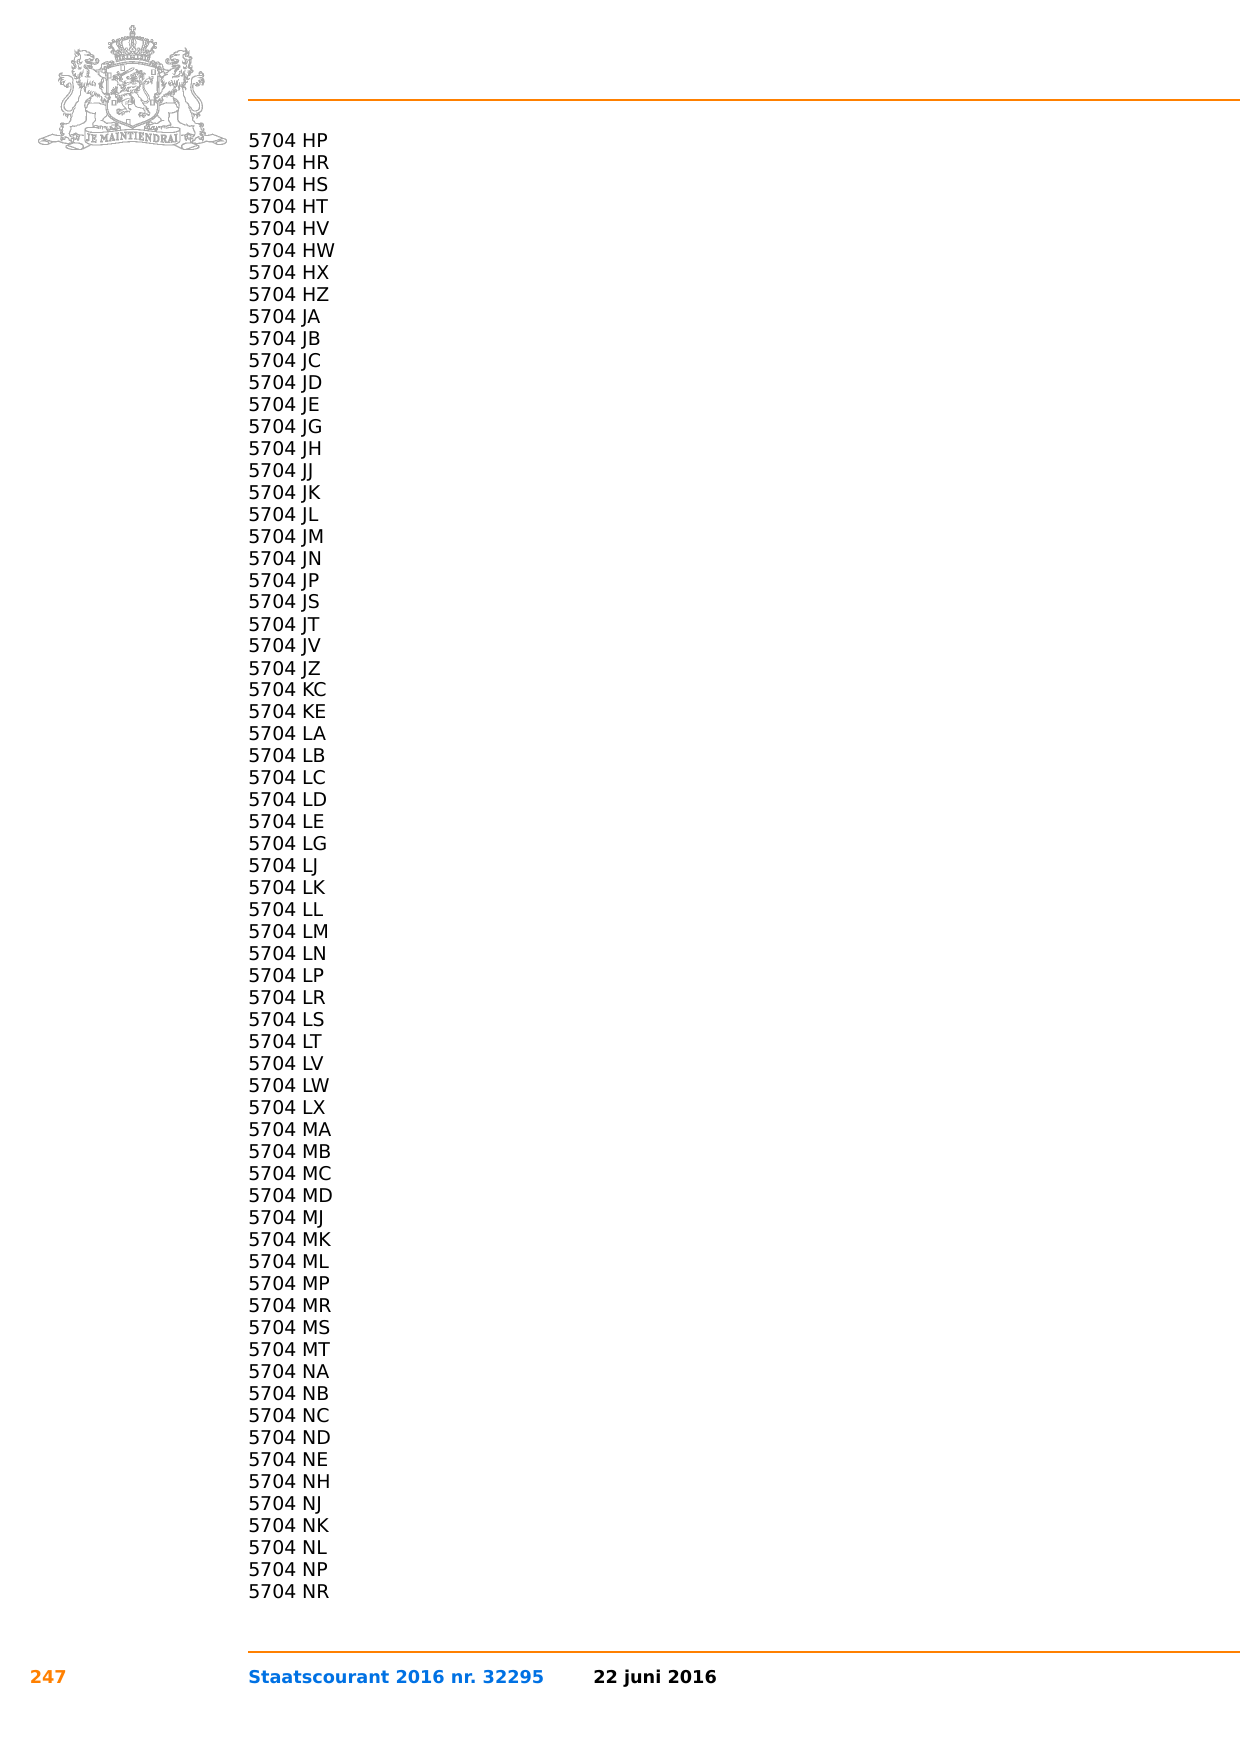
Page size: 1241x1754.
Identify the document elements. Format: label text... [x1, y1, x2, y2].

text 5704 MR [248, 1295, 1163, 1317]
text 5704 JV [248, 635, 1163, 657]
text 5704 NP [248, 1558, 1163, 1581]
text 5704 LS [248, 1009, 1163, 1031]
text 5704 LP [248, 965, 1163, 987]
text 5704 KE [248, 701, 1163, 723]
text 5704 MK [248, 1229, 1163, 1251]
text 5704 JG [248, 416, 1163, 438]
text 5704 HP [248, 130, 1163, 152]
text 5704 NJ [248, 1493, 1163, 1514]
text 5704 MT [248, 1339, 1163, 1361]
text 5704 JP [248, 569, 1163, 591]
text 5704 LB [248, 745, 1163, 767]
text 5704 LC [248, 767, 1163, 789]
text 5704 LK [248, 877, 1163, 899]
text 5704 LG [248, 833, 1163, 855]
text 5704 MP [248, 1273, 1163, 1295]
text 5704 MA [248, 1119, 1163, 1141]
text 5704 MC [248, 1163, 1163, 1185]
text 5704 JS [248, 591, 1163, 613]
text 5704 JL [248, 503, 1163, 526]
text 5704 JE [248, 394, 1163, 416]
text 5704 JT [248, 613, 1163, 635]
text 5704 LN [248, 943, 1163, 965]
text 5704 JH [248, 438, 1163, 459]
text 5704 JM [248, 526, 1163, 547]
text 5704 LD [248, 789, 1163, 811]
text 5704 ML [248, 1251, 1163, 1273]
text 5704 HS [248, 174, 1163, 196]
text 5704 JB [248, 328, 1163, 350]
text 5704 HT [248, 196, 1163, 218]
text 5704 HR [248, 152, 1163, 174]
text 5704 LT [248, 1031, 1163, 1053]
text 5704 NA [248, 1361, 1163, 1383]
text 5704 MJ [248, 1207, 1163, 1229]
text 5704 LA [248, 723, 1163, 745]
text 5704 LR [248, 987, 1163, 1009]
text 5704 NR [248, 1581, 1163, 1602]
text 5704 NB [248, 1383, 1163, 1405]
text 5704 MB [248, 1141, 1163, 1163]
text 5704 LE [248, 811, 1163, 833]
text 5704 LL [248, 899, 1163, 921]
text 5704 LM [248, 921, 1163, 943]
text 5704 NE [248, 1449, 1163, 1471]
text 5704 ND [248, 1427, 1163, 1449]
text 5704 HZ [248, 284, 1163, 306]
text 5704 JD [248, 372, 1163, 394]
text 5704 LJ [248, 855, 1163, 877]
text 5704 JC [248, 350, 1163, 372]
text 5704 LX [248, 1097, 1163, 1119]
text 5704 JK [248, 482, 1163, 503]
text 5704 HW [248, 240, 1163, 262]
text 5704 NK [248, 1514, 1163, 1537]
text 5704 LV [248, 1053, 1163, 1075]
text 5704 JZ [248, 657, 1163, 679]
text 5704 JA [248, 306, 1163, 328]
picture [38, 25, 227, 150]
text 5704 MD [248, 1185, 1163, 1207]
text 5704 NC [248, 1405, 1163, 1427]
text 5704 NL [248, 1537, 1163, 1558]
text 5704 NH [248, 1471, 1163, 1493]
text 5704 HX [248, 262, 1163, 284]
text 5704 MS [248, 1317, 1163, 1339]
text 5704 HV [248, 218, 1163, 240]
text 5704 JJ [248, 459, 1163, 482]
text 5704 LW [248, 1075, 1163, 1097]
text 5704 KC [248, 679, 1163, 701]
text 5704 JN [248, 547, 1163, 569]
